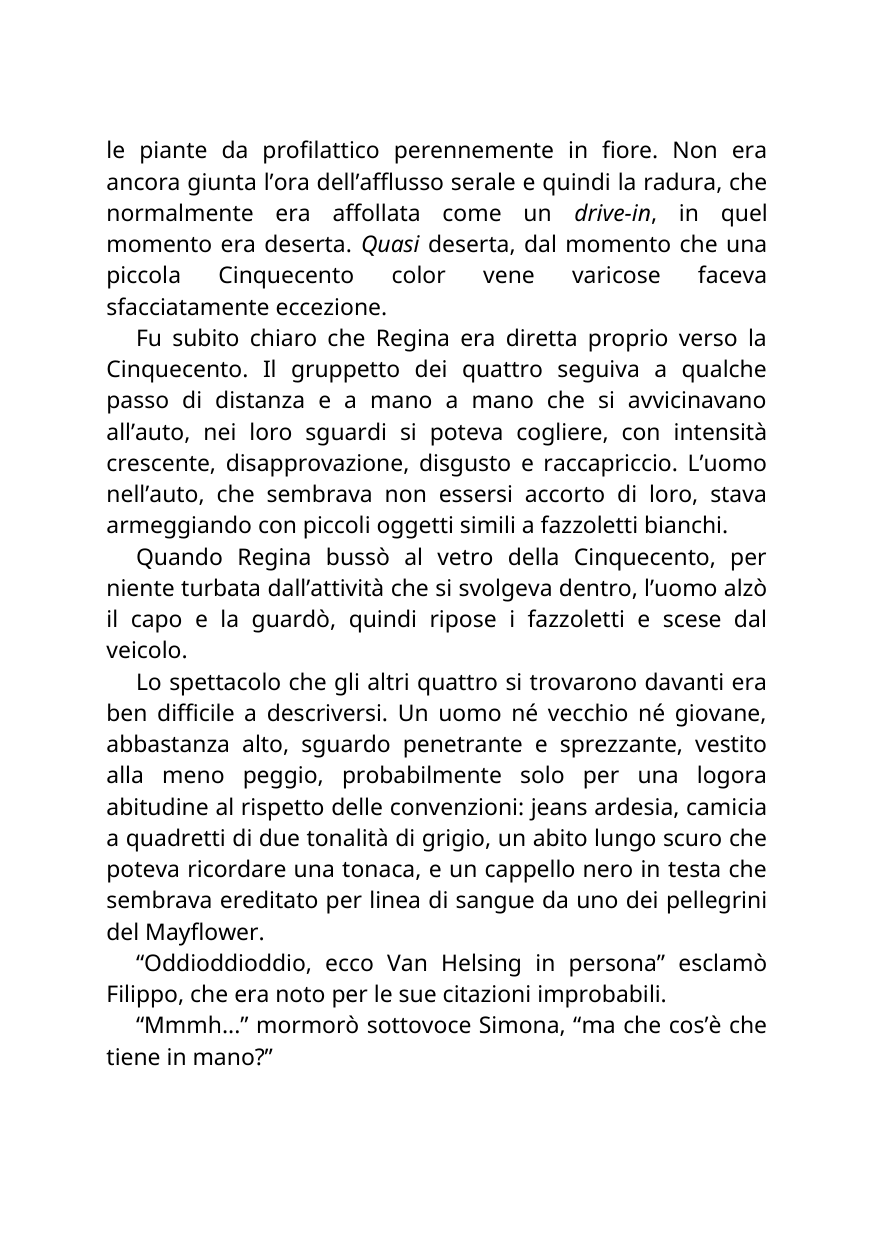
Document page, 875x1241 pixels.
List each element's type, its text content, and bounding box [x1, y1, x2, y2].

text Lo spettacolo che gli altri quattro si trovarono davanti era ben difficile a descriversi. Un uomo né vecchio né giovane, abbastanza alto, sguardo penetrante e sprezzante, vestito alla meno peggio, probabilmente solo per una logora abitudine al rispetto delle convenzioni: jeans ardesia, camicia a quadretti di due tonalità di grigio, un abito lungo scuro che poteva ricordare una tonaca, e un cappello nero in testa che sembrava ereditato per linea di sangue da uno dei pellegrini del Mayflower. [106, 666, 768, 947]
text le piante da profilattico perennemente in fiore. Non era ancora giunta l’ora dell’afflusso serale e quindi la radura, che normalmente era affollata come un drive-in, in quel momento era deserta. Quasi deserta, dal momento che una piccola Cinquecento color vene varicose faceva sfacciatamente eccezione. [106, 134, 768, 322]
text Fu subito chiaro che Regina era diretta proprio verso la Cinquecento. Il gruppetto dei quattro seguiva a qualche passo di distanza e a mano a mano che si avvicinavano all’auto, nei loro sguardi si poteva cogliere, con intensità crescente, disapprovazione, disgusto e raccapriccio. L’uomo nell’auto, che sembrava non essersi accorto di loro, stava armeggiando con piccoli oggetti simili a fazzoletti bianchi. [106, 322, 768, 541]
text Quando Regina bussò al vetro della Cinquecento, per niente turbata dall’attività che si svolgeva dentro, l’uomo alzò il capo e la guardò, quindi ripose i fazzoletti e scese dal veicolo. [106, 541, 768, 666]
text “Mmmh...” mormorò sottovoce Simona, “ma che cos’è che tiene in mano?” [106, 1009, 768, 1072]
text “Oddioddioddio, ecco Van Helsing in persona” esclamò Filippo, che era noto per le sue citazioni improbabili. [106, 947, 768, 1009]
